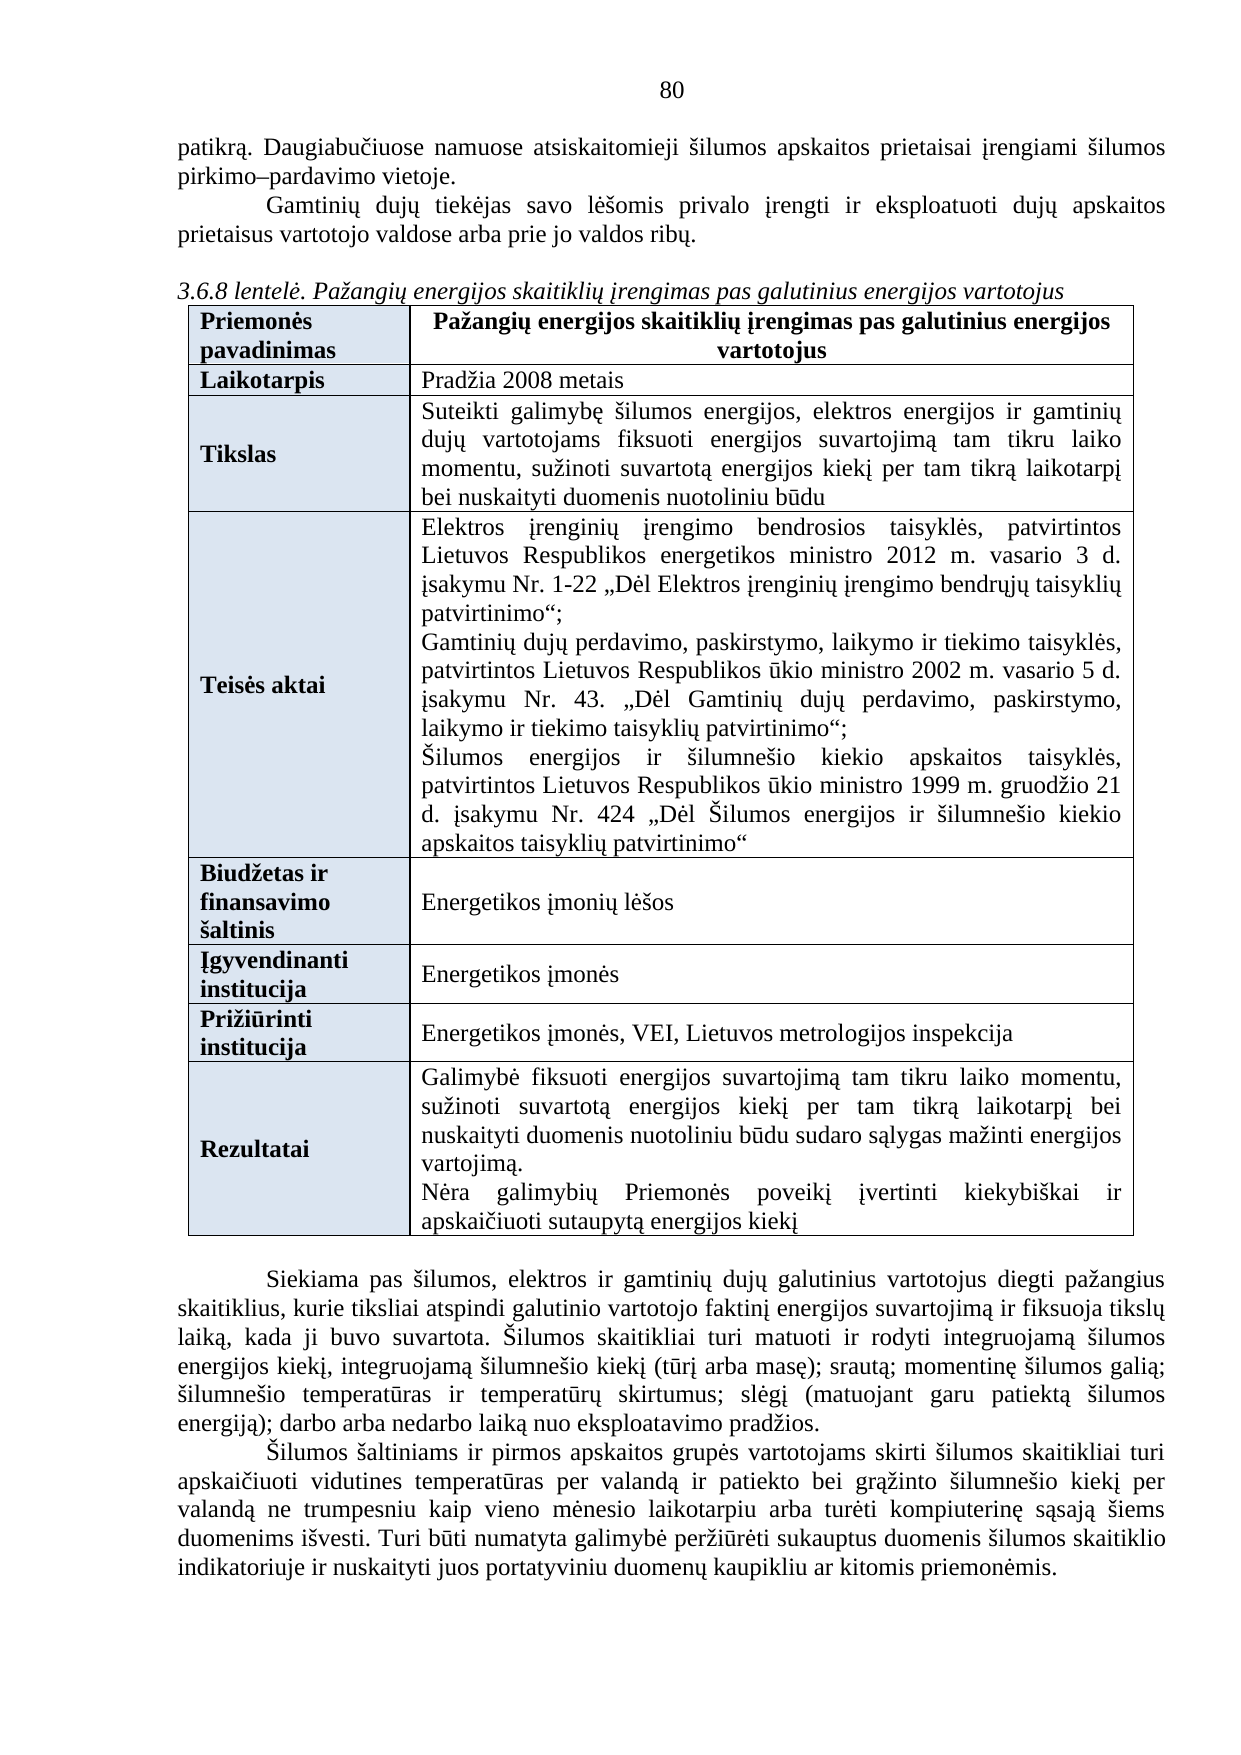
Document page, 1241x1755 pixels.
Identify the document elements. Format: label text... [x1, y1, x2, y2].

text patikrą. Daugiabučiuose namuose atsiskaitomieji šilumos apskaitos prietaisai įrengiami šilumos pirkimo–pardavimo vietoje. [177, 132, 1166, 190]
table_cell Prižiūrinti institucija [189, 1004, 409, 1061]
table_cell Teisės aktai [189, 512, 409, 857]
text Siekiama pas šilumos, elektros ir gamtinių dujų galutinius vartotojus diegti pažangius skaitiklius, kurie tiksliai atspindi galutinio vartotojo faktinį energijos suvartojimą ir fiksuoja tikslų laiką, kada ji buvo suvartota. Šilumos skaitikliai turi matuoti ir rodyti integruojamą šilumos energijos kiekį, integruojamą šilumnešio kiekį (tūrį arba masę); srautą; momentinę šilumos galią; šilumnešio temperatūras ir temperatūrų skirtumus; slėgį (matuojant garu patiektą šilumos energiją); darbo arba nedarbo laiką nuo eksploatavimo pradžios. [177, 1264, 1166, 1437]
table_cell Energetikos įmonių lėšos [411, 858, 1133, 944]
table_header Pažangių energijos skaitiklių įrengimas pas galutinius energijos vartotojus [411, 306, 1133, 363]
text Gamtinių dujų tiekėjas savo lėšomis privalo įrengti ir eksploatuoti dujų apskaitos prietaisus vartotojo valdose arba prie jo valdos ribų. [177, 190, 1166, 247]
table_cell Energetikos įmonės, VEI, Lietuvos metrologijos inspekcija [411, 1004, 1133, 1061]
table_cell Elektros įrenginių įrengimo bendrosios taisyklės, patvirtintos Lietuvos Respublikos energetikos ministro 2012 m. vasario 3 d. įsakymu Nr. 1-22 „Dėl Elektros įrenginių įrengimo bendrųjų taisyklių patvirtinimo“; Gamtinių dujų perdavimo, paskirstymo, laikymo ir tiekimo taisyklės, patvirtintos Lietuvos Respublikos ūkio ministro 2002 m. vasario 5 d. įsakymu Nr. 43. „Dėl Gamtinių dujų perdavimo, paskirstymo, laikymo ir tiekimo taisyklių patvirtinimo“; Šilumos energijos ir šilumnešio kiekio apskaitos taisyklės, patvirtintos Lietuvos Respublikos ūkio ministro 1999 m. gruodžio 21 d. įsakymu Nr. 424 „Dėl Šilumos energijos ir šilumnešio kiekio apskaitos taisyklių patvirtinimo“ [411, 512, 1133, 857]
text 3.6.8 lentelė. Pažangių energijos skaitiklių įrengimas pas galutinius energijos vartotojus [177, 276, 1166, 305]
table_cell Laikotarpis [189, 365, 409, 395]
table_cell Tikslas [189, 396, 409, 511]
table_cell Rezultatai [189, 1062, 409, 1235]
table_header Priemonės pavadinimas [189, 306, 409, 363]
table_cell Suteikti galimybę šilumos energijos, elektros energijos ir gamtinių dujų vartotojams fiksuoti energijos suvartojimą tam tikru laiko momentu, sužinoti suvartotą energijos kiekį per tam tikrą laikotarpį bei nuskaityti duomenis nuotoliniu būdu [411, 396, 1133, 511]
table_cell Įgyvendinanti institucija [189, 945, 409, 1003]
table_cell Biudžetas ir finansavimo šaltinis [189, 858, 409, 944]
table_cell Pradžia 2008 metais [411, 365, 1133, 395]
table_cell Energetikos įmonės [411, 945, 1133, 1003]
table_cell Galimybė fiksuoti energijos suvartojimą tam tikru laiko momentu, sužinoti suvartotą energijos kiekį per tam tikrą laikotarpį bei nuskaityti duomenis nuotoliniu būdu sudaro sąlygas mažinti energijos vartojimą. Nėra galimybių Priemonės poveikį įvertinti kiekybiškai ir apskaičiuoti sutaupytą energijos kiekį [411, 1062, 1133, 1235]
text Šilumos šaltiniams ir pirmos apskaitos grupės vartotojams skirti šilumos skaitikliai turi apskaičiuoti vidutines temperatūras per valandą ir patiekto bei grąžinto šilumnešio kiekį per valandą ne trumpesniu kaip vieno mėnesio laikotarpiu arba turėti kompiuterinę sąsają šiems duomenims išvesti. Turi būti numatyta galimybė peržiūrėti sukauptus duomenis šilumos skaitiklio indikatoriuje ir nuskaityti juos portatyviniu duomenų kaupikliu ar kitomis priemonėmis. [177, 1437, 1166, 1581]
